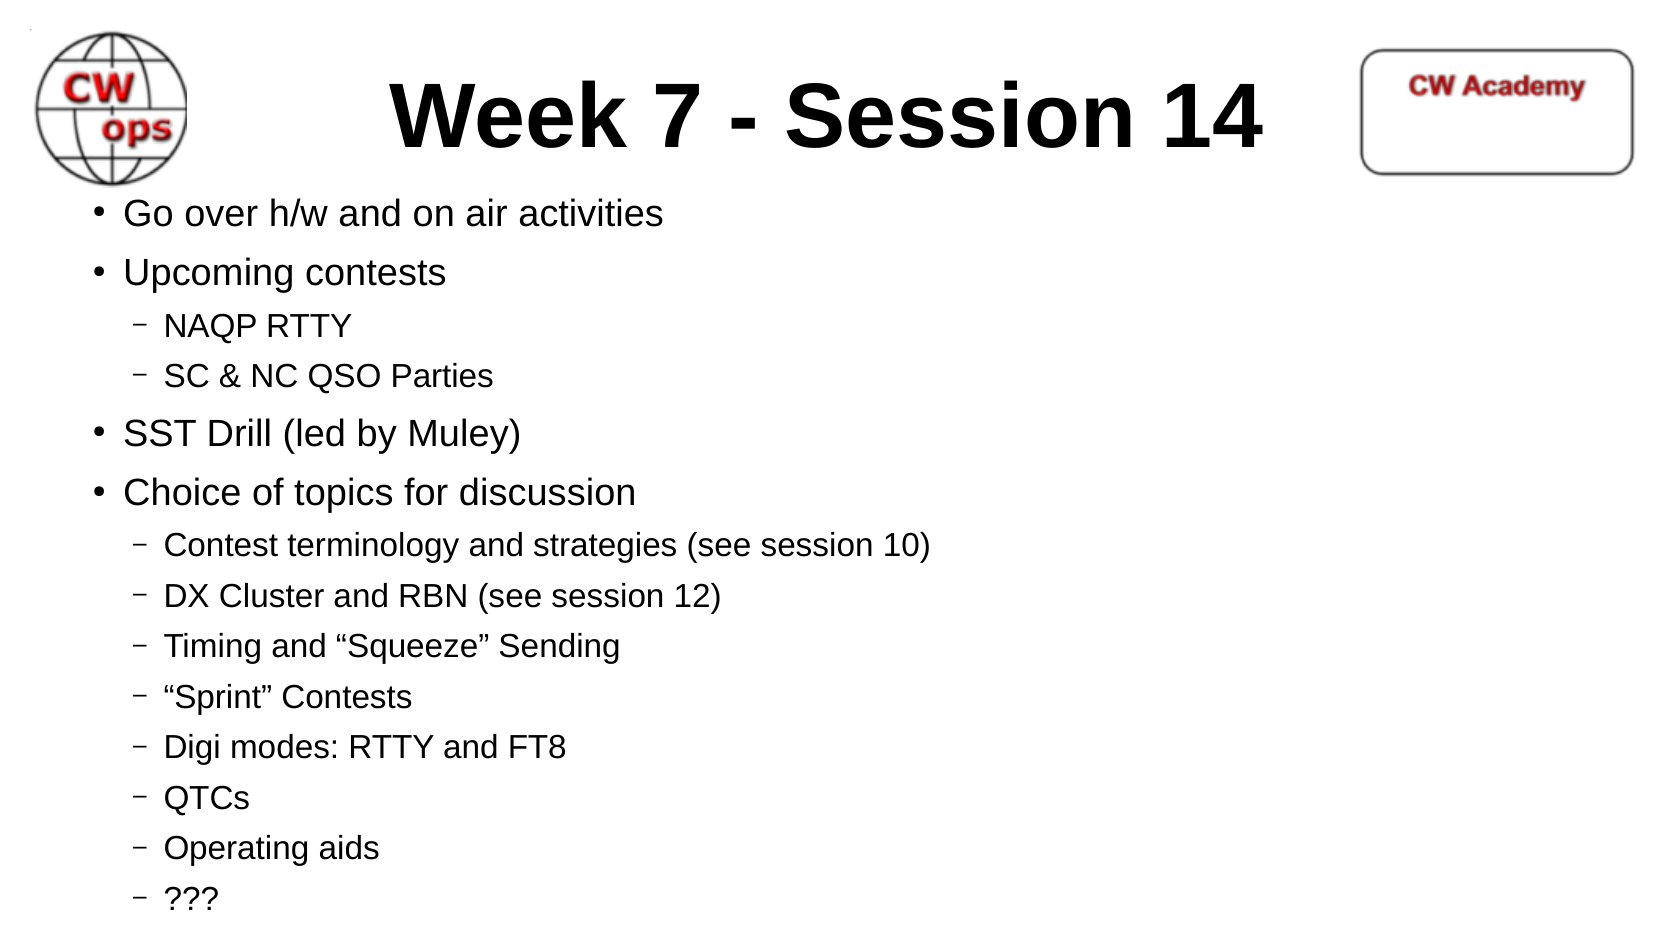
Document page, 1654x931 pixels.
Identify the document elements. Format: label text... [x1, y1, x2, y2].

picture [30, 29, 187, 194]
picture [1350, 37, 1640, 186]
list Go over h/w and on air activities Upcoming contests NAQP RTTY SC & NC QSO Parties SST Drill (led by Muley) Choice of topics for discussion Contest terminology and strategies (see session 10) DX Cluster and RBN (see session 12) Timing and “Squeeze” Sending “Sprint” Contests Digi modes: RTTY and FT8 QTCs Operating aids ??? [82, 194, 1571, 927]
title Week 7 - Session 14 [82, 38, 1571, 194]
